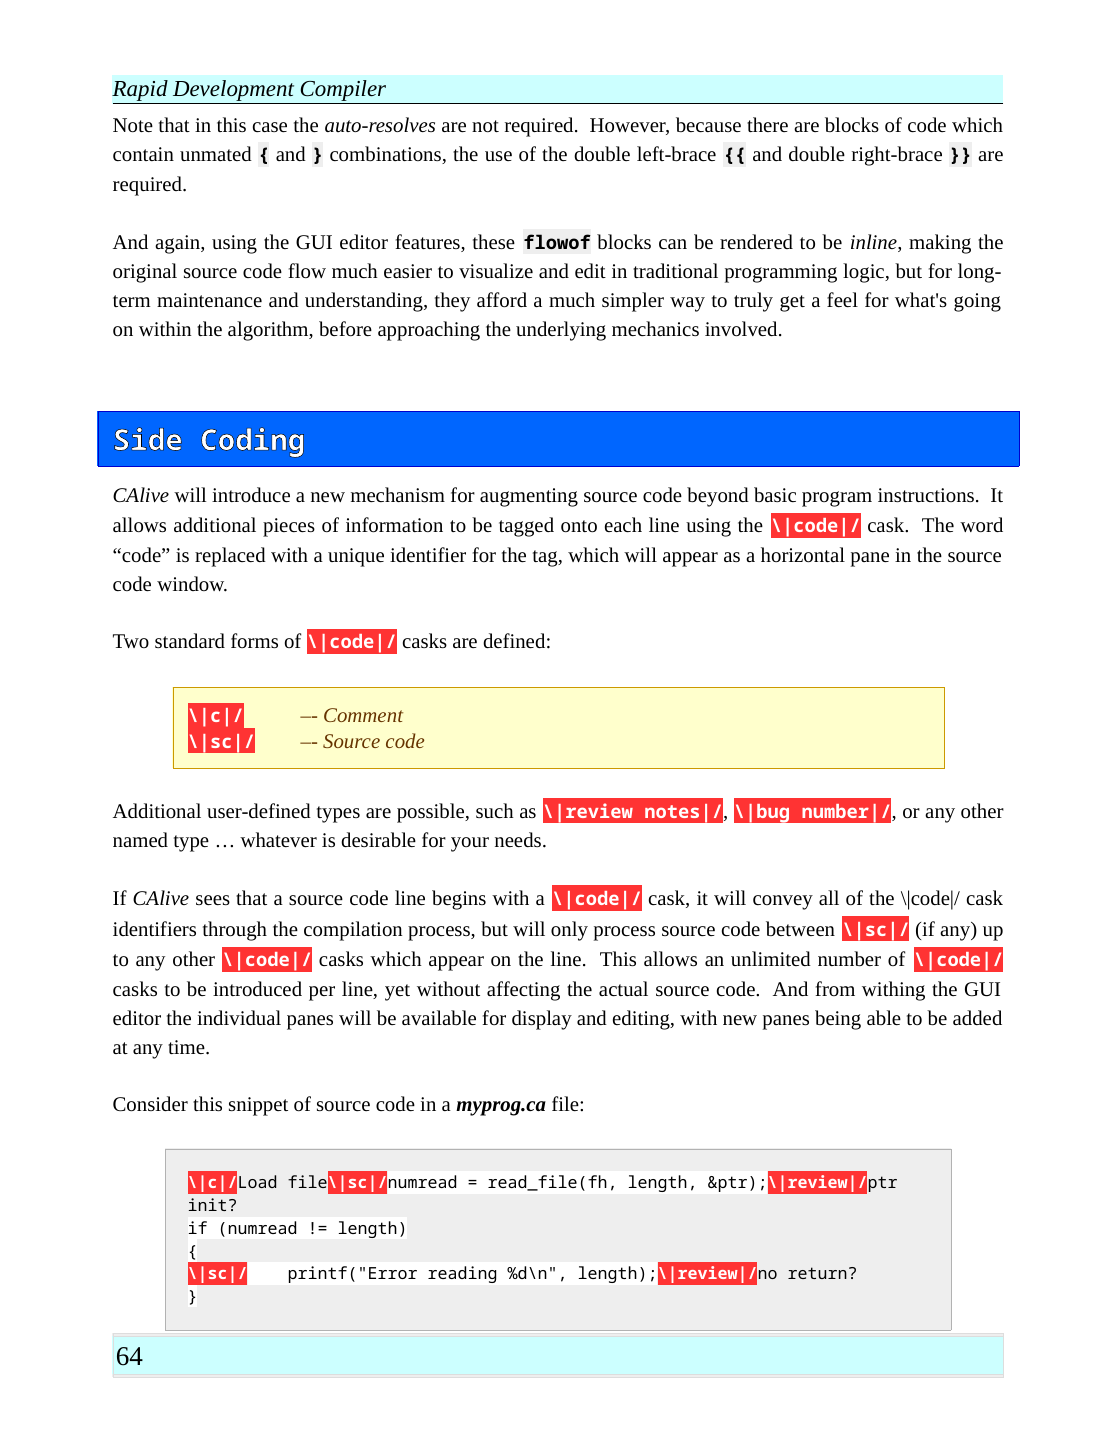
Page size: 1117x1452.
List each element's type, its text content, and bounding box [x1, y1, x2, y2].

text Two standard forms of \|code|/ casks are defined: [112, 628, 1003, 654]
text And again, using the GUI editor features, these flowof blocks can be rendered to be inline, making the original source code flow much easier to visualize and edit in traditional programming logic, but for long-term maintenance and understanding, they afford a much simpler way to truly get a feel for what's going on within the algorithm, before approaching the underlying mechanics involved. [112, 229, 1003, 341]
text If CAlive sees that a source code line begins with a \|code|/ cask, it will convey all of the \|code|/ cask identifiers through the compilation process, but will only process source code between \|sc|/ (if any) up to any other \|code|/ casks which appear on the line. This allows an unlimited number of \|code|/ casks to be introduced per line, yet without affecting the actual source code. And from withing the GUI editor the individual panes will be available for display and editing, with new panes being able to be added at any time. [112, 885, 1003, 1059]
text \|c|/ –- Comment \|sc|/ –- Source code [174, 688, 944, 768]
text Note that in this case the auto-resolves are not required. However, because there are blocks of code which contain unmated { and } combinations, the use of the double left-brace {{ and double right-brace }} are required. [112, 112, 1003, 196]
text Consider this snippet of source code in a myprog.ca file: [112, 1092, 1003, 1116]
text \|c|/Load file\|sc|/numread = read_file(fh, length, &ptr);\|review|/ptr init? if (numread != length) { \|sc|/ printf("Error reading %d\n", length);\|review|/no return? } [166, 1150, 951, 1330]
text CAlive will introduce a new mechanism for augmenting source code beyond basic program instructions. It allows additional pieces of information to be tagged onto each line using the \|code|/ cask. The word “code” is replaced with a unique identifier for the tag, which will appear as a horizontal pane in the source code window. [112, 483, 1003, 596]
text Additional user-defined types are possible, such as \|review notes|/, \|bug number|/, or any other named type … whatever is desirable for your needs. [112, 798, 1003, 852]
subtitle Side Coding [99, 412, 1019, 466]
